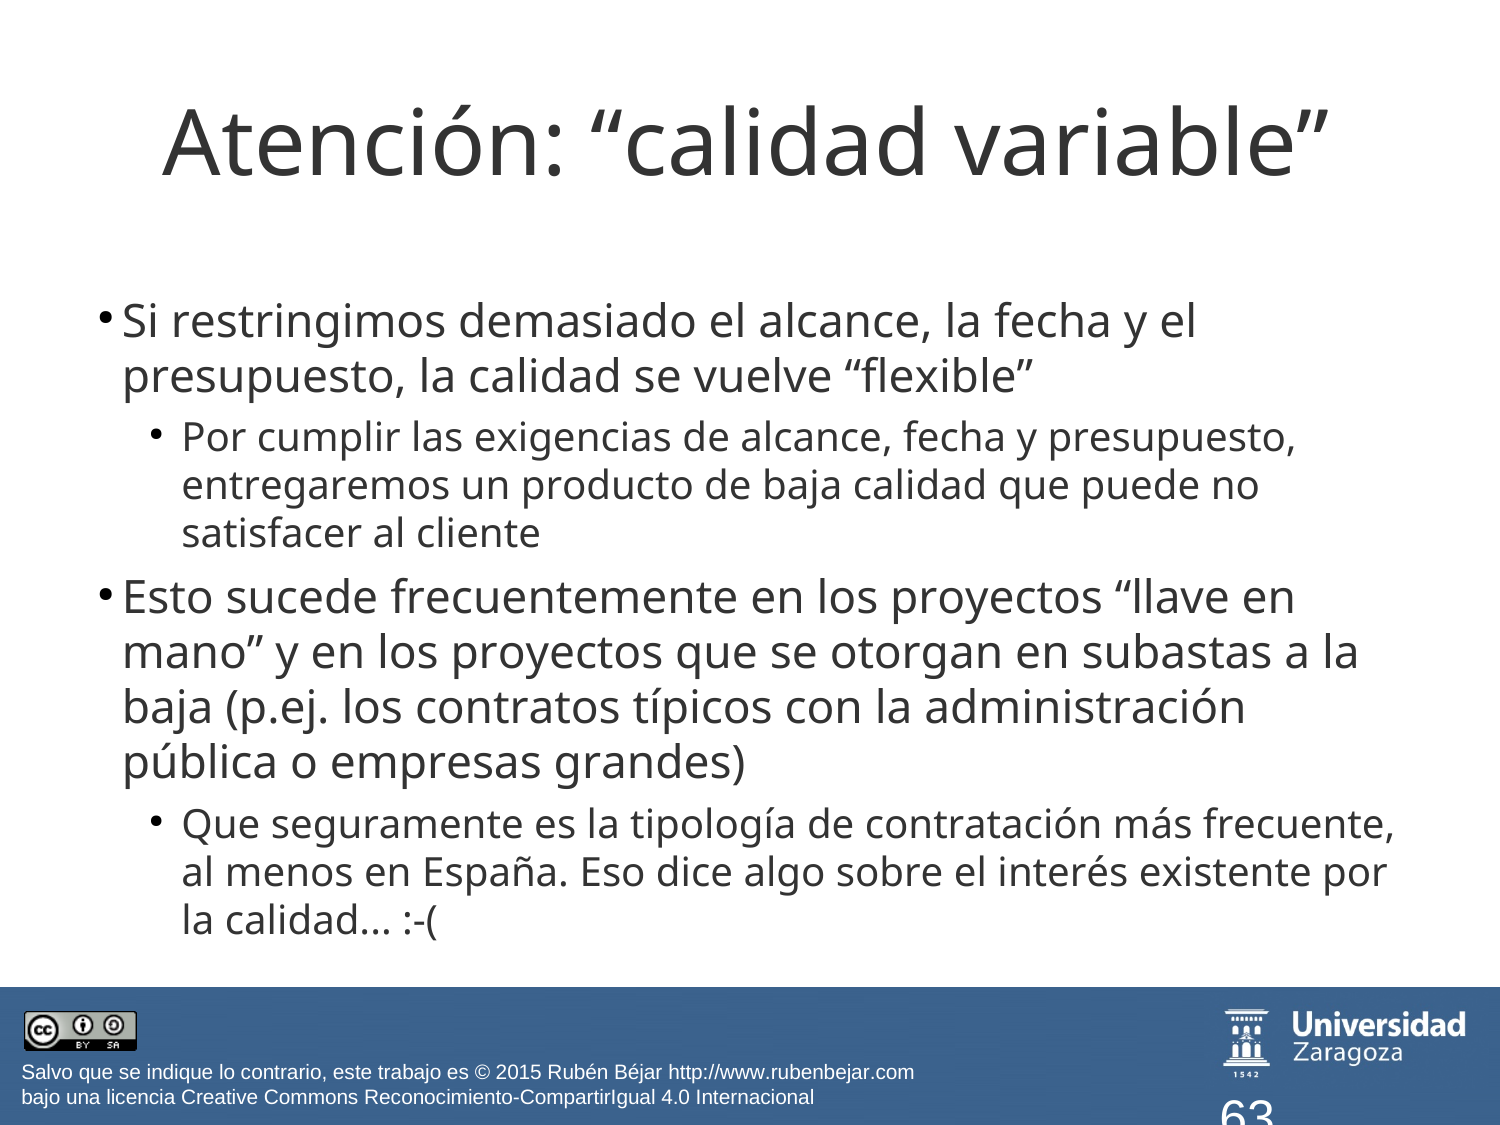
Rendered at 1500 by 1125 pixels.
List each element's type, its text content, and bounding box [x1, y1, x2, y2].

list Si restringimos demasiado el alcance, la fecha y el presupuesto, la calidad se vuelve “flexible” Por cumplir las exigencias de alcance, fecha y presupuesto, entregaremos un producto de baja calidad que puede no satisfacer al cliente Esto sucede frecuentemente en los proyectos “llave en mano” y en los proyectos que se otorgan en subastas a la baja (p.ej. los contratos típicos con la administración pública o empresas grandes) Que seguramente es la tipología de contratación más frecuente, al menos en España. Eso dice algo sobre el interés existente por la calidad... :-( [82, 283, 1418, 957]
picture [1226, 1116, 1240, 1125]
title Atención: “calidad variable” [74, 21, 1420, 257]
picture [0, 987, 1500, 1125]
